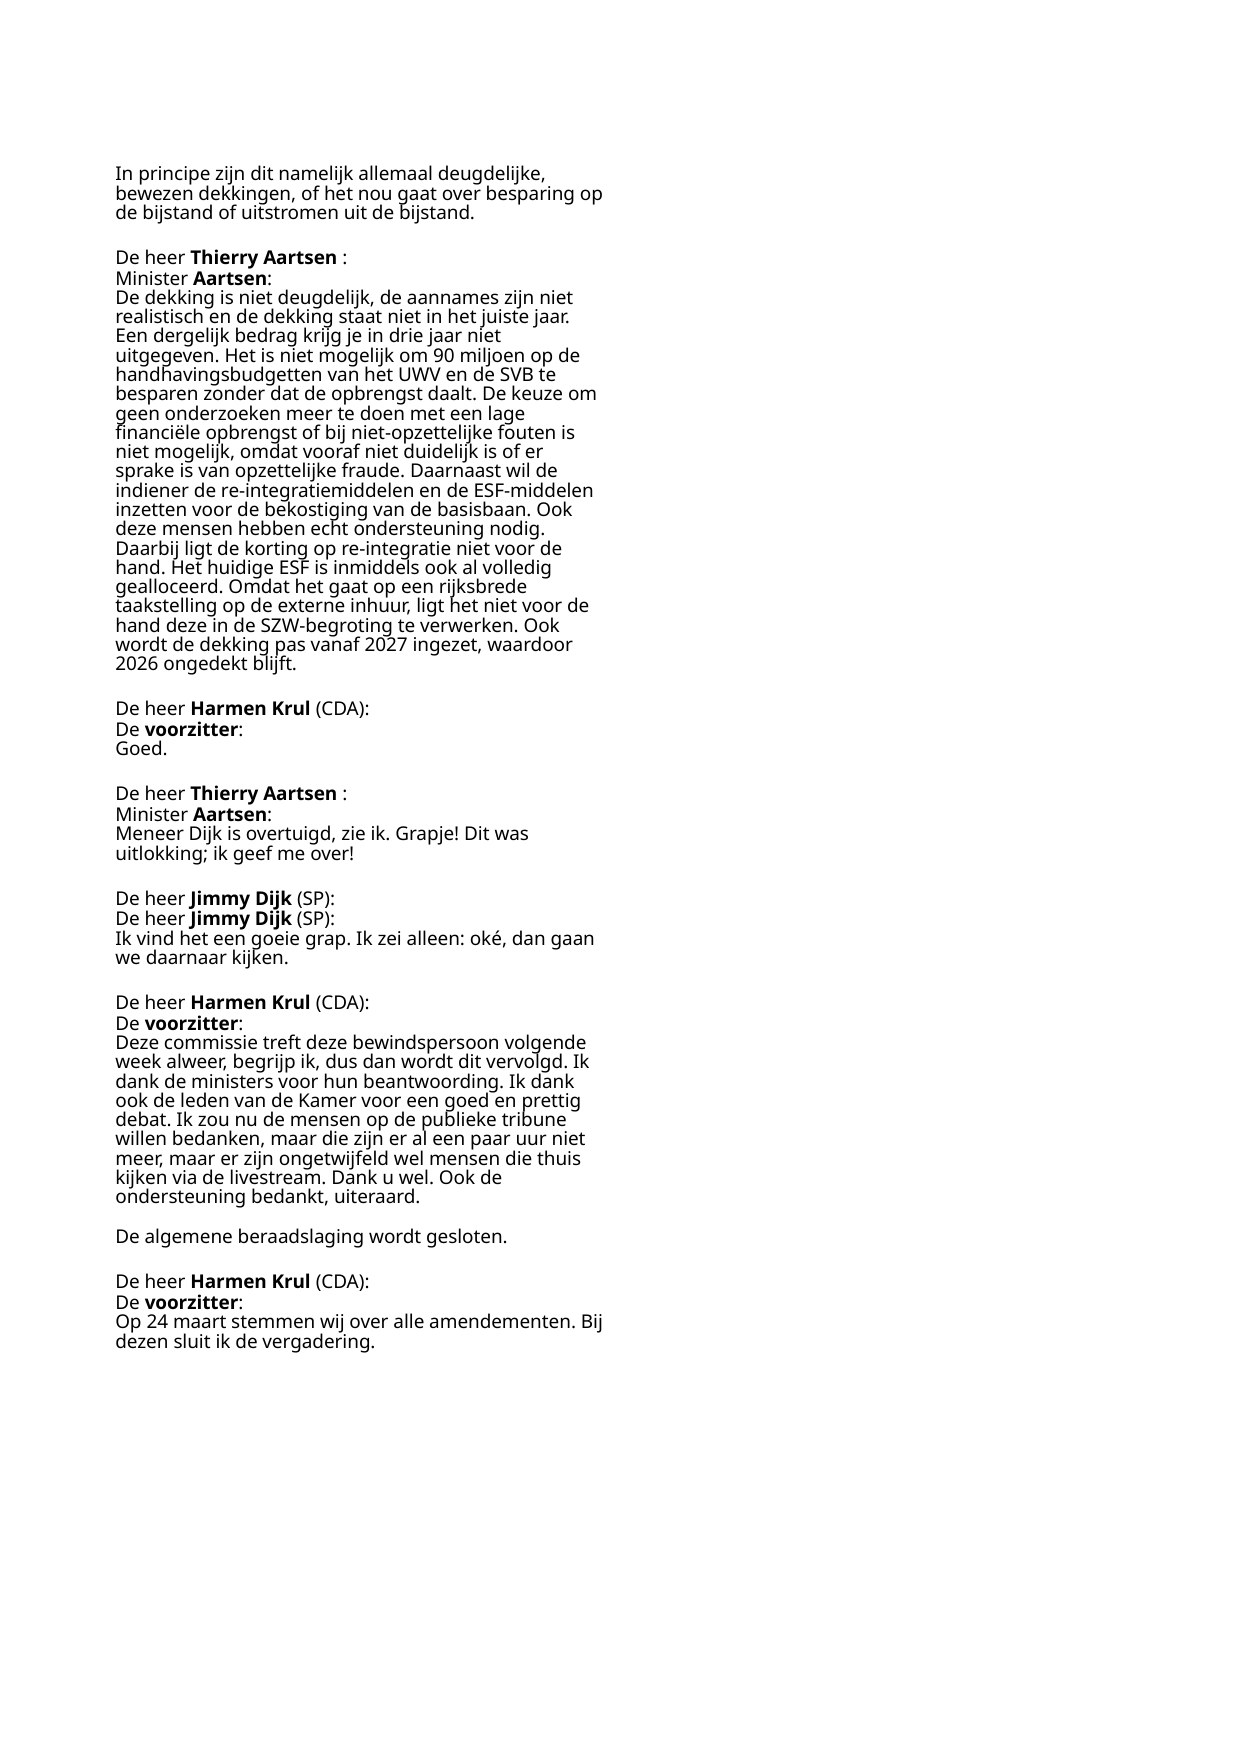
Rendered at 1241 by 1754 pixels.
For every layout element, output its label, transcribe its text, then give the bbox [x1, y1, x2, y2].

text De dekking is niet deugdelijk, de aannames zijn niet realistisch en de dekking staat niet in het juiste jaar. Een dergelijk bedrag krijg je in drie jaar niet uitgegeven. Het is niet mogelijk om 90 miljoen op de handhavingsbudgetten van het UWV en de SVB te besparen zonder dat de opbrengst daalt. De keuze om geen onderzoeken meer te doen met een lage financiële opbrengst of bij niet-opzettelijke fouten is niet mogelijk, omdat vooraf niet duidelijk is of er sprake is van opzettelijke fraude. Daarnaast wil de indiener de re-integratiemiddelen en de ESF-middelen inzetten voor de bekostiging van de basisbaan. Ook deze mensen hebben echt ondersteuning nodig. Daarbij ligt de korting op re-integratie niet voor de hand. Het huidige ESF is inmiddels ook al volledig gealloceerd. Omdat het gaat op een rijksbrede taakstelling op de externe inhuur, ligt het niet voor de hand deze in de SZW-begroting te verwerken. Ook wordt de dekking pas vanaf 2027 ingezet, waardoor 2026 ongedekt blijft. [115, 289, 605, 674]
text De voorzitter: [115, 1294, 605, 1313]
text Goed. [115, 740, 605, 759]
text De heer Thierry Aartsen : [115, 780, 605, 806]
text Meneer Dijk is overtuigd, zie ik. Grapje! Dit was uitlokking; ik geef me over! [115, 825, 605, 864]
text Deze commissie treft deze bewindspersoon volgende week alweer, begrijp ik, dus dan wordt dit vervolgd. Ik dank de ministers voor hun beantwoording. Ik dank ook de leden van de Kamer voor een goed en prettig debat. Ik zou nu de mensen op de publieke tribune willen bedanken, maar die zijn er al een paar uur niet meer, maar er zijn ongetwijfeld wel mensen die thuis kijken via de livestream. Dank u wel. Ook de ondersteuning bedankt, uiteraard. [115, 1034, 605, 1207]
text De voorzitter: [115, 721, 605, 740]
text De heer Harmen Krul (CDA): [115, 1268, 605, 1294]
text Minister Aartsen: [115, 806, 605, 825]
text De heer Harmen Krul (CDA): [115, 989, 605, 1015]
text De heer Jimmy Dijk (SP): [115, 910, 605, 930]
text De voorzitter: [115, 1015, 605, 1034]
text De heer Harmen Krul (CDA): [115, 695, 605, 721]
text De algemene beraadslaging wordt gesloten. [115, 1228, 605, 1247]
text In principe zijn dit namelijk allemaal deugdelijke, bewezen dekkingen, of het nou gaat over besparing op de bijstand of uitstromen uit de bijstand. [115, 165, 605, 223]
text Ik vind het een goeie grap. Ik zei alleen: oké, dan gaan we daarnaar kijken. [115, 930, 605, 968]
text De heer Jimmy Dijk (SP): [115, 885, 605, 910]
text Op 24 maart stemmen wij over alle amendementen. Bij dezen sluit ik de vergadering. [115, 1313, 605, 1352]
text De heer Thierry Aartsen : [115, 244, 605, 270]
text Minister Aartsen: [115, 270, 605, 289]
